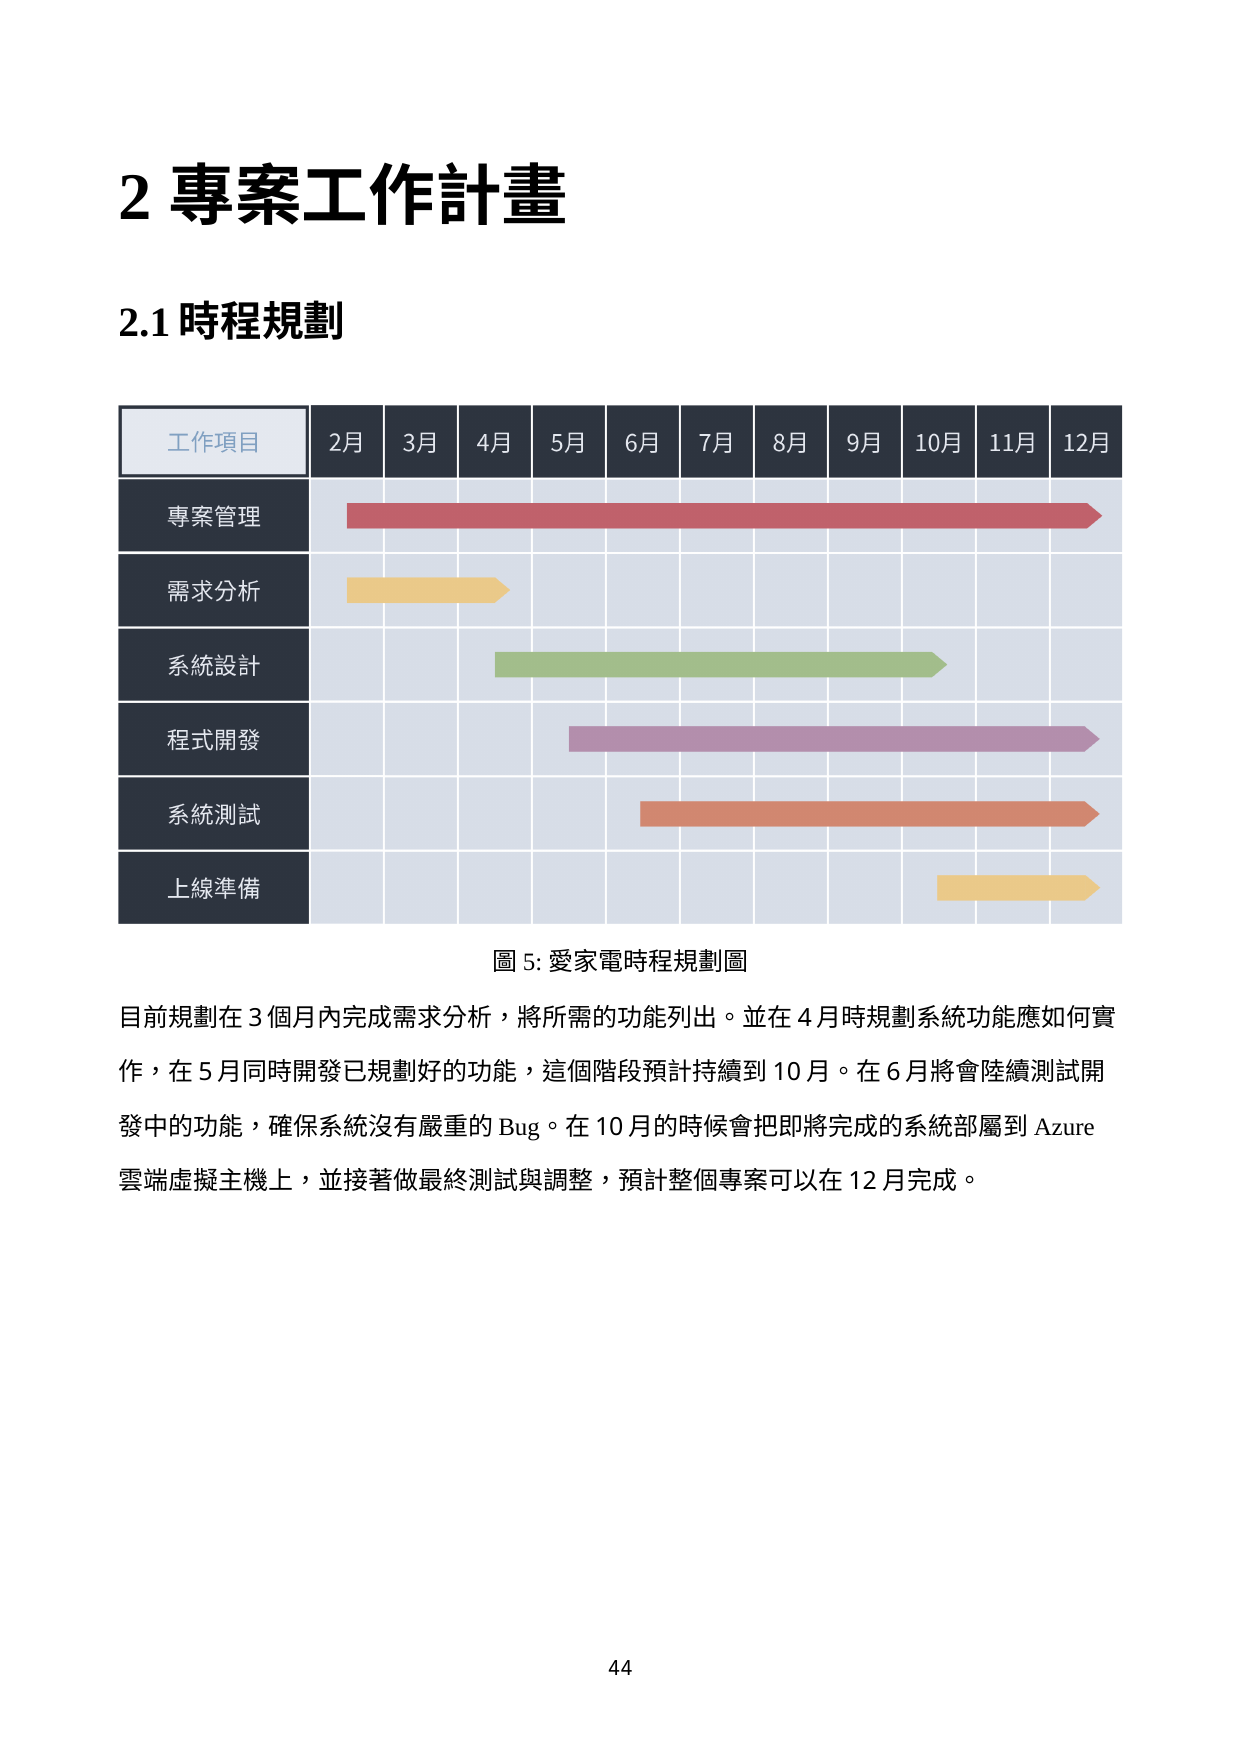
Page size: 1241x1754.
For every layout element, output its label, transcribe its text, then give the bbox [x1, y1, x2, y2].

subtitle 2.1時程規劃 [118, 288, 1122, 348]
text 目前規劃在3個月內完成需求分析，將所需的功能列出。並在4月時規劃系統功能應如何實作，在5月同時開發已規劃好的功能，這個階段預計持續到10月。在6月將會陸續測試開發中的功能，確保系統沒有嚴重的Bug。在10月的時候會把即將完成的系統部屬到Azure雲端虛擬主機上，並接著做最終測試與調整，預計整個專案可以在12月完成。 [118, 997, 1122, 1197]
picture [118, 405, 1123, 924]
subtitle 2 專案工作計畫 [118, 142, 1122, 238]
text 圖 5: 愛家電時程規劃圖 [118, 924, 1122, 977]
